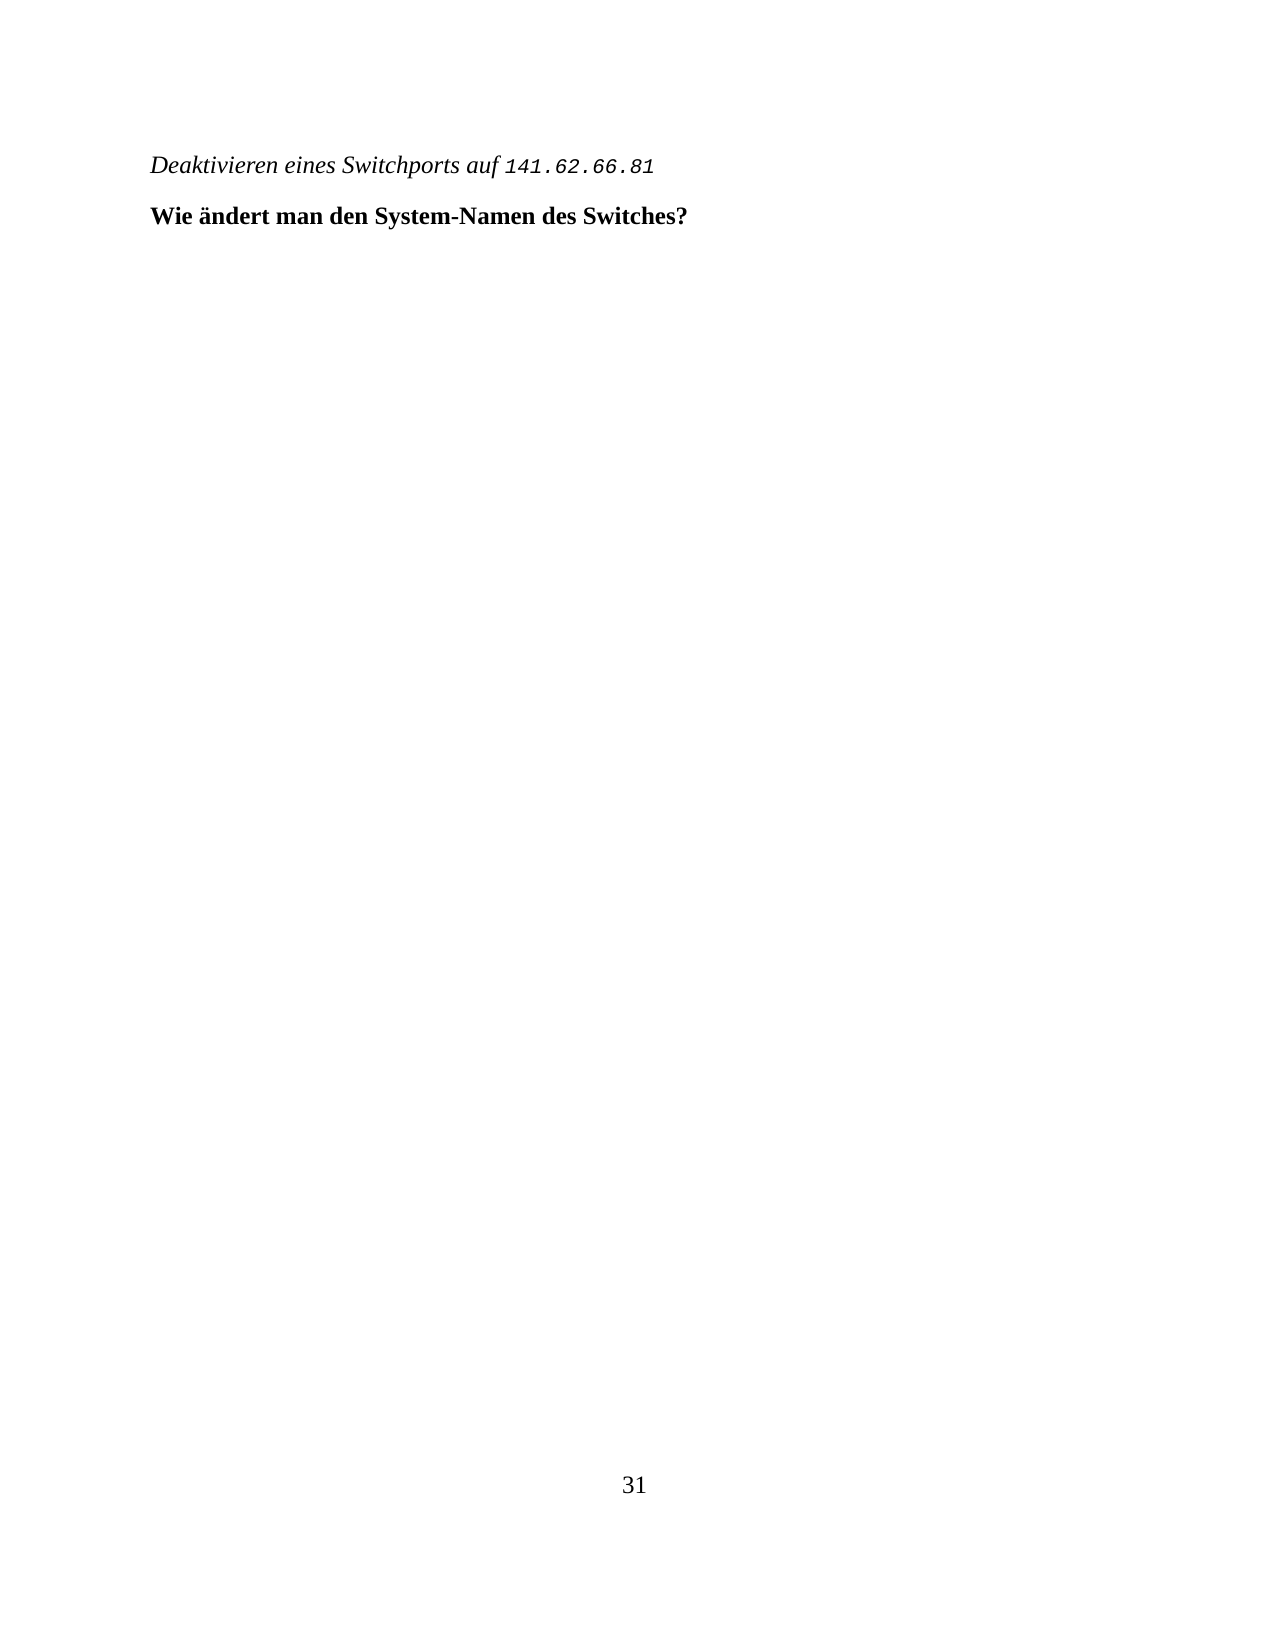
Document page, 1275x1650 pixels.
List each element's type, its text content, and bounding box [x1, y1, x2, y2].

text Deaktivieren eines Switchports auf 141.62.66.81 [150, 150, 1125, 179]
text Wie ändert man den System-Namen des Switches? [150, 201, 1125, 230]
